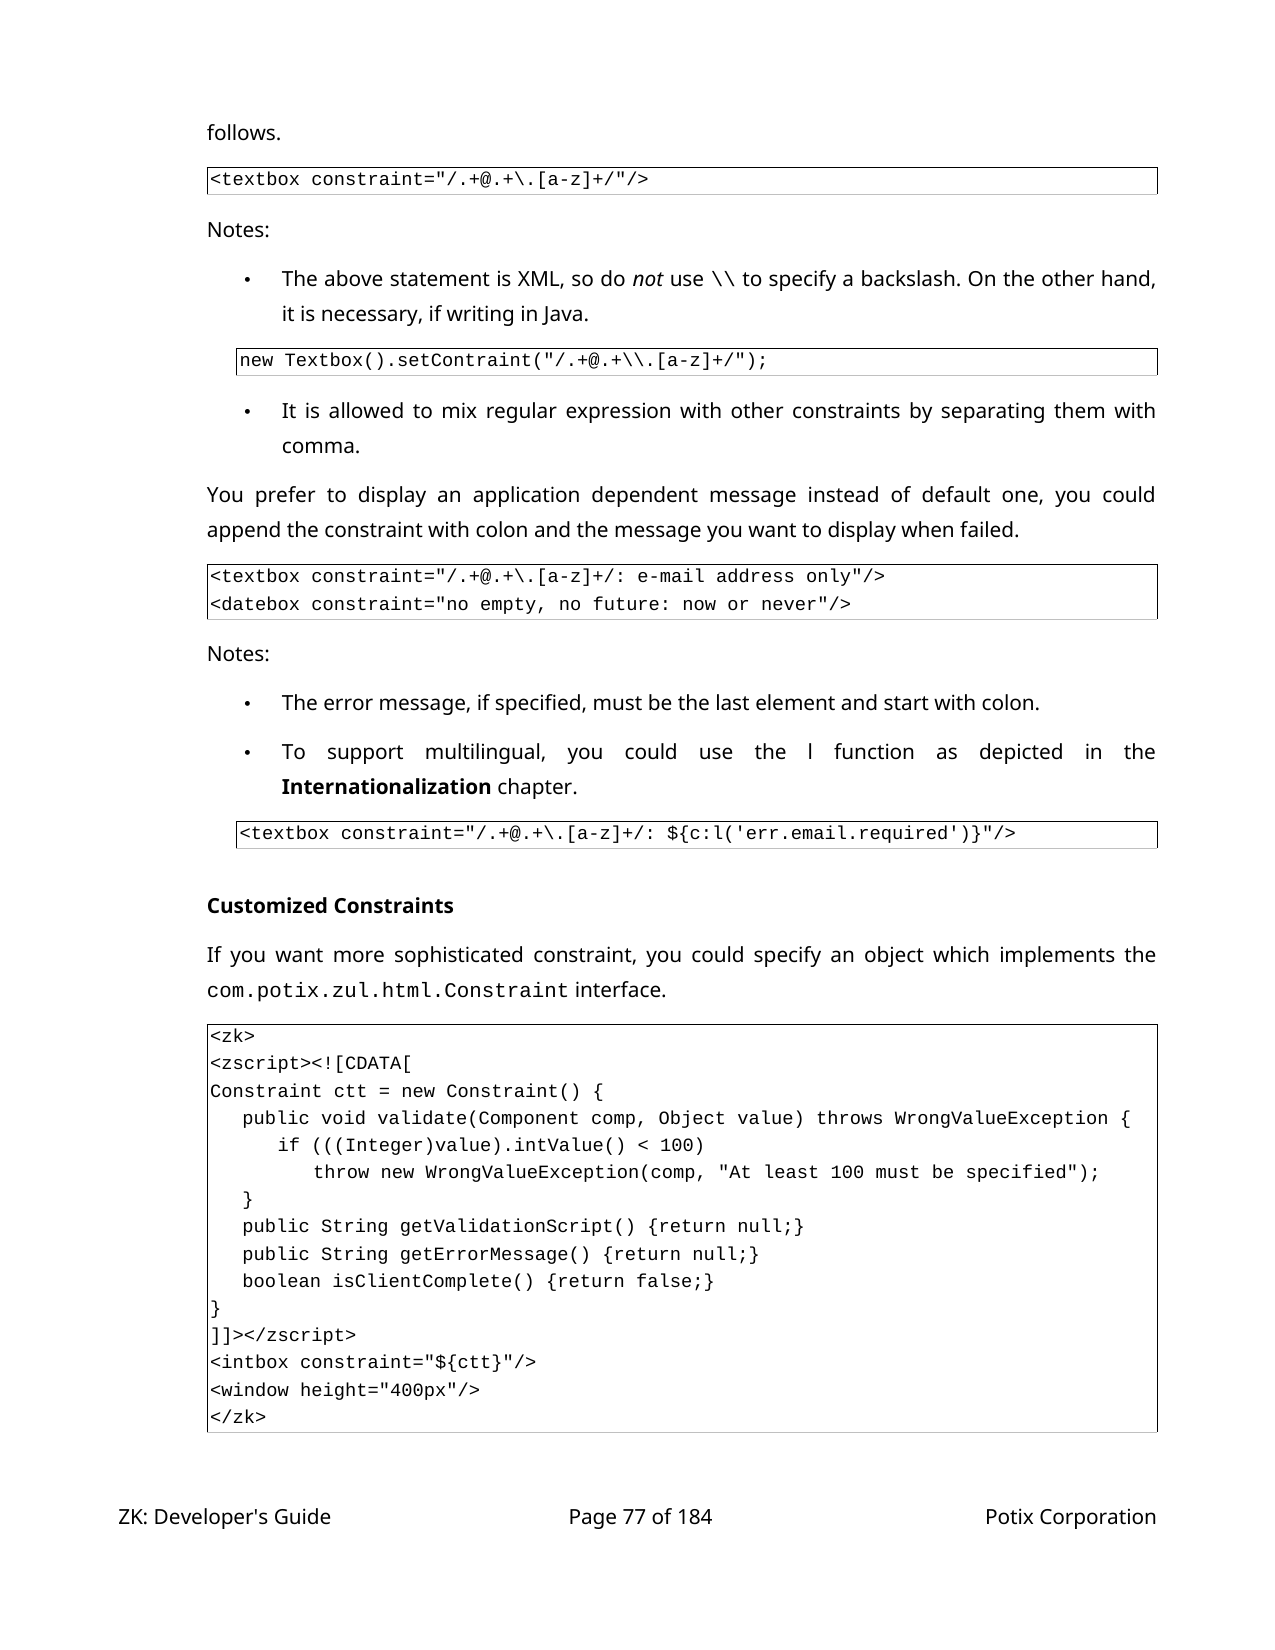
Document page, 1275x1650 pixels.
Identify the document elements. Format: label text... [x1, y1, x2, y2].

text If you want more sophisticated constraint, you could specify an object which implements the com.potix.zul.html.Constraint interface. [207, 940, 1157, 1003]
text public String getErrorMessage() {return null;} [208, 1242, 1157, 1266]
text throw new WrongValueException(comp, "At least 100 must be specified"); [208, 1160, 1157, 1184]
list It is allowed to mix regular expression with other constraints by separating them with comma. [244, 396, 1157, 459]
text </zk> [208, 1405, 1157, 1432]
text public String getValidationScript() {return null;} [208, 1214, 1157, 1239]
text follows. [207, 118, 1157, 146]
list The error message, if specified, must be the last element and start with colon. [244, 688, 1157, 716]
text <textbox constraint="/.+@.+\.[a-z]+/: e-mail address only"/> [208, 565, 1157, 588]
text public void validate(Component comp, Object value) throws WrongValueException { [208, 1106, 1157, 1130]
text if (((Integer)value).intValue() < 100) [208, 1133, 1157, 1157]
text You prefer to display an application dependent message instead of default one, you could append the constraint with colon and the message you want to display when failed. [207, 480, 1157, 543]
text <zk> [208, 1025, 1157, 1048]
text <window height="400px"/> [208, 1377, 1157, 1402]
list The above statement is XML, so do not use \\ to specify a backslash. On the other hand, it is necessary, if writing in Java. [244, 264, 1157, 327]
text } [208, 1187, 1157, 1211]
text boolean isClientComplete() {return false;} [208, 1269, 1157, 1293]
text <textbox constraint="/.+@.+\.[a-z]+/: ${c:l('err.email.required')}"/> [237, 822, 1157, 848]
text new Textbox().setContraint("/.+@.+\\.[a-z]+/"); [237, 349, 1157, 375]
text Notes: [207, 639, 1157, 667]
text Constraint ctt = new Constraint() { [208, 1078, 1157, 1103]
list To support multilingual, you could use the l function as depicted in the Internationalization chapter. [244, 737, 1157, 800]
text <textbox constraint="/.+@.+\.[a-z]+/"/> [208, 168, 1157, 194]
text Notes: [207, 215, 1157, 243]
text <intbox constraint="${ctt}"/> [208, 1350, 1157, 1374]
text ]]></zscript> [208, 1323, 1157, 1347]
text <zscript><![CDATA[ [208, 1051, 1157, 1076]
subtitle Customized Constraints [207, 891, 1157, 919]
text <datebox constraint="no empty, no future: now or never"/> [208, 591, 1157, 619]
text } [208, 1296, 1157, 1320]
